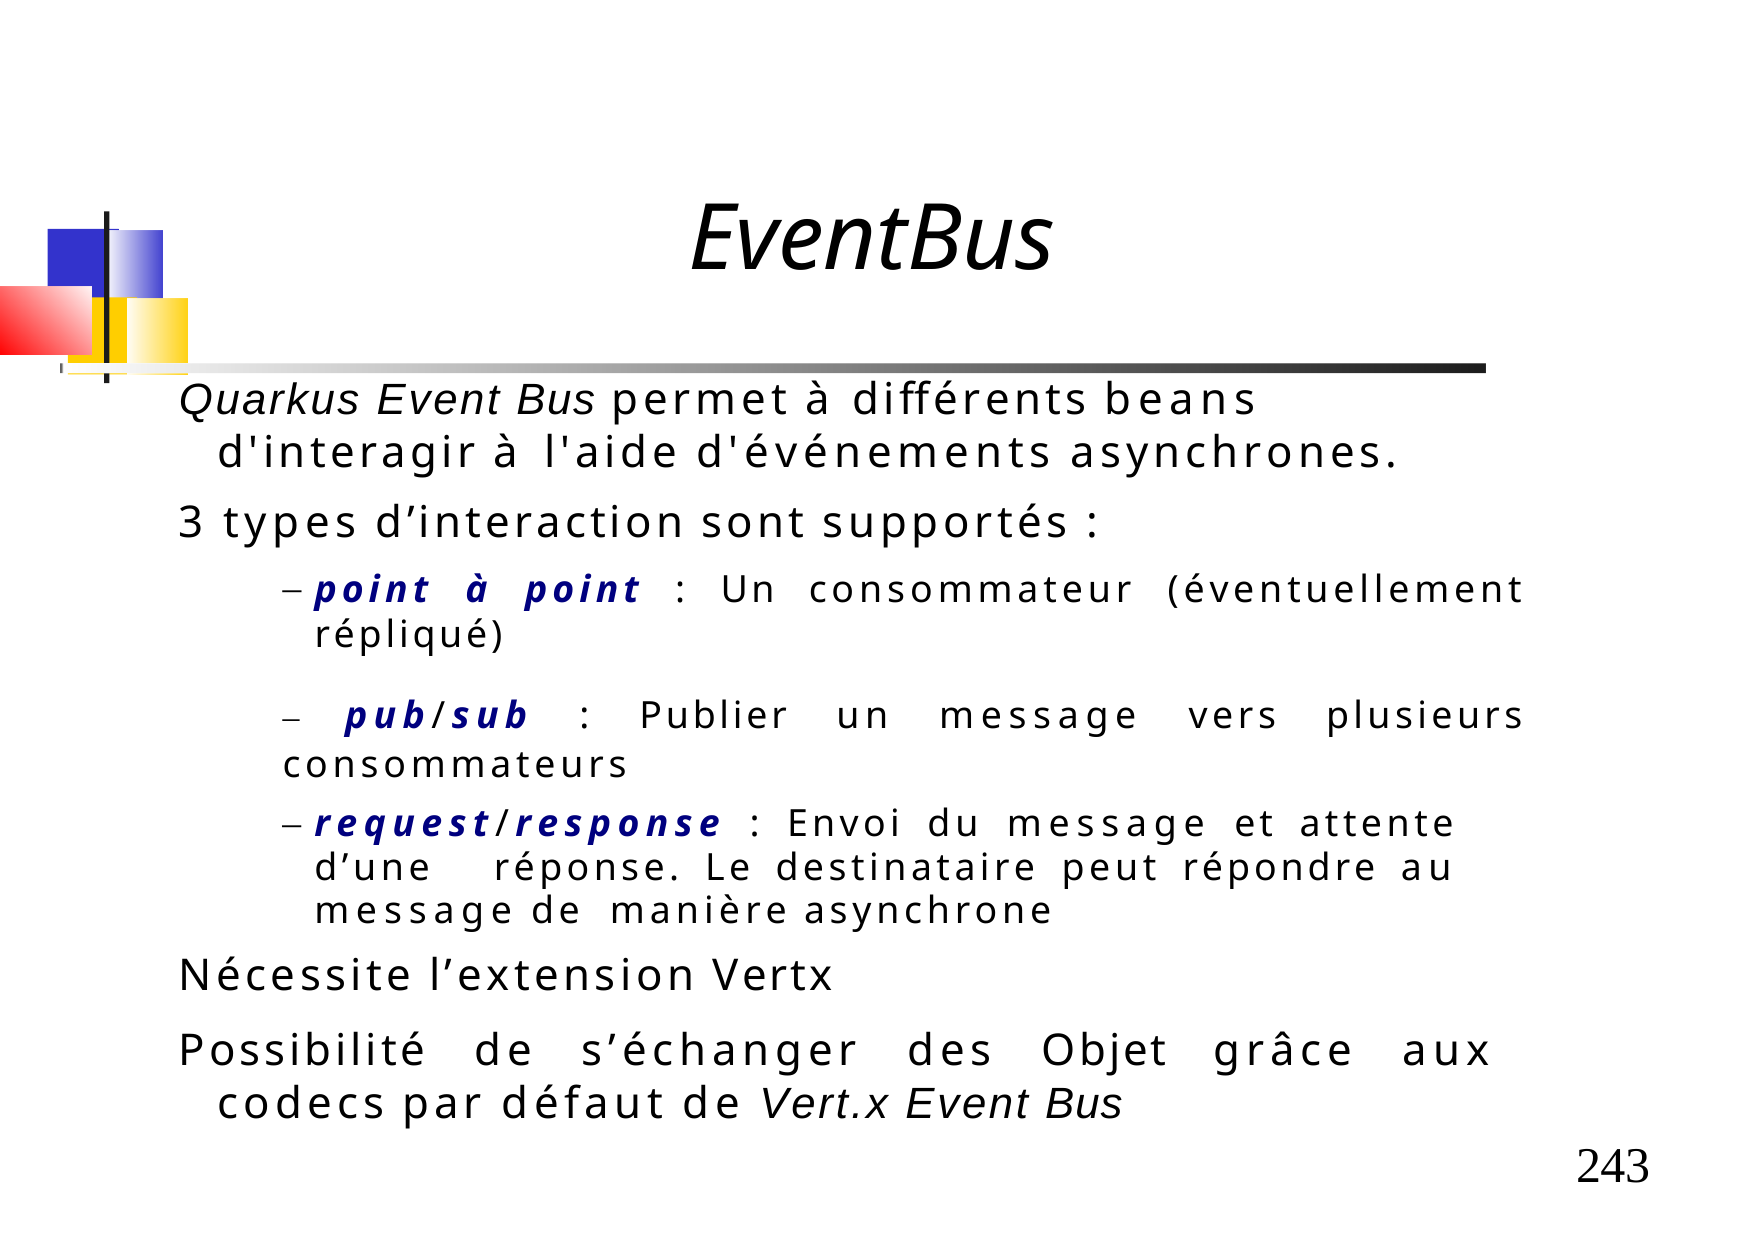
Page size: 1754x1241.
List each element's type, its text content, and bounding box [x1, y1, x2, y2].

text_box Quarkus Event Bus permet à différents beans d'interagir à l'aide d'événements asynchrones. 3 types d’interaction sont supportés : point à point : Un consommateur (éventuellement répliqué) – pub/sub : Publier un message vers plusieurs consommateurs request/response : Envoi du message et attente d’une réponse. Le destinataire peut répondre au message de manière asynchrone Nécessite l’extension Vertx Possibilité de s’échanger des Objet grâce aux codecs par défaut de Vert.x Event Bus [176, 365, 1565, 1127]
title EventBus [179, 183, 1564, 365]
picture [0, 285, 92, 355]
slide_number 243 [1569, 1135, 1660, 1241]
picture [60, 229, 179, 384]
